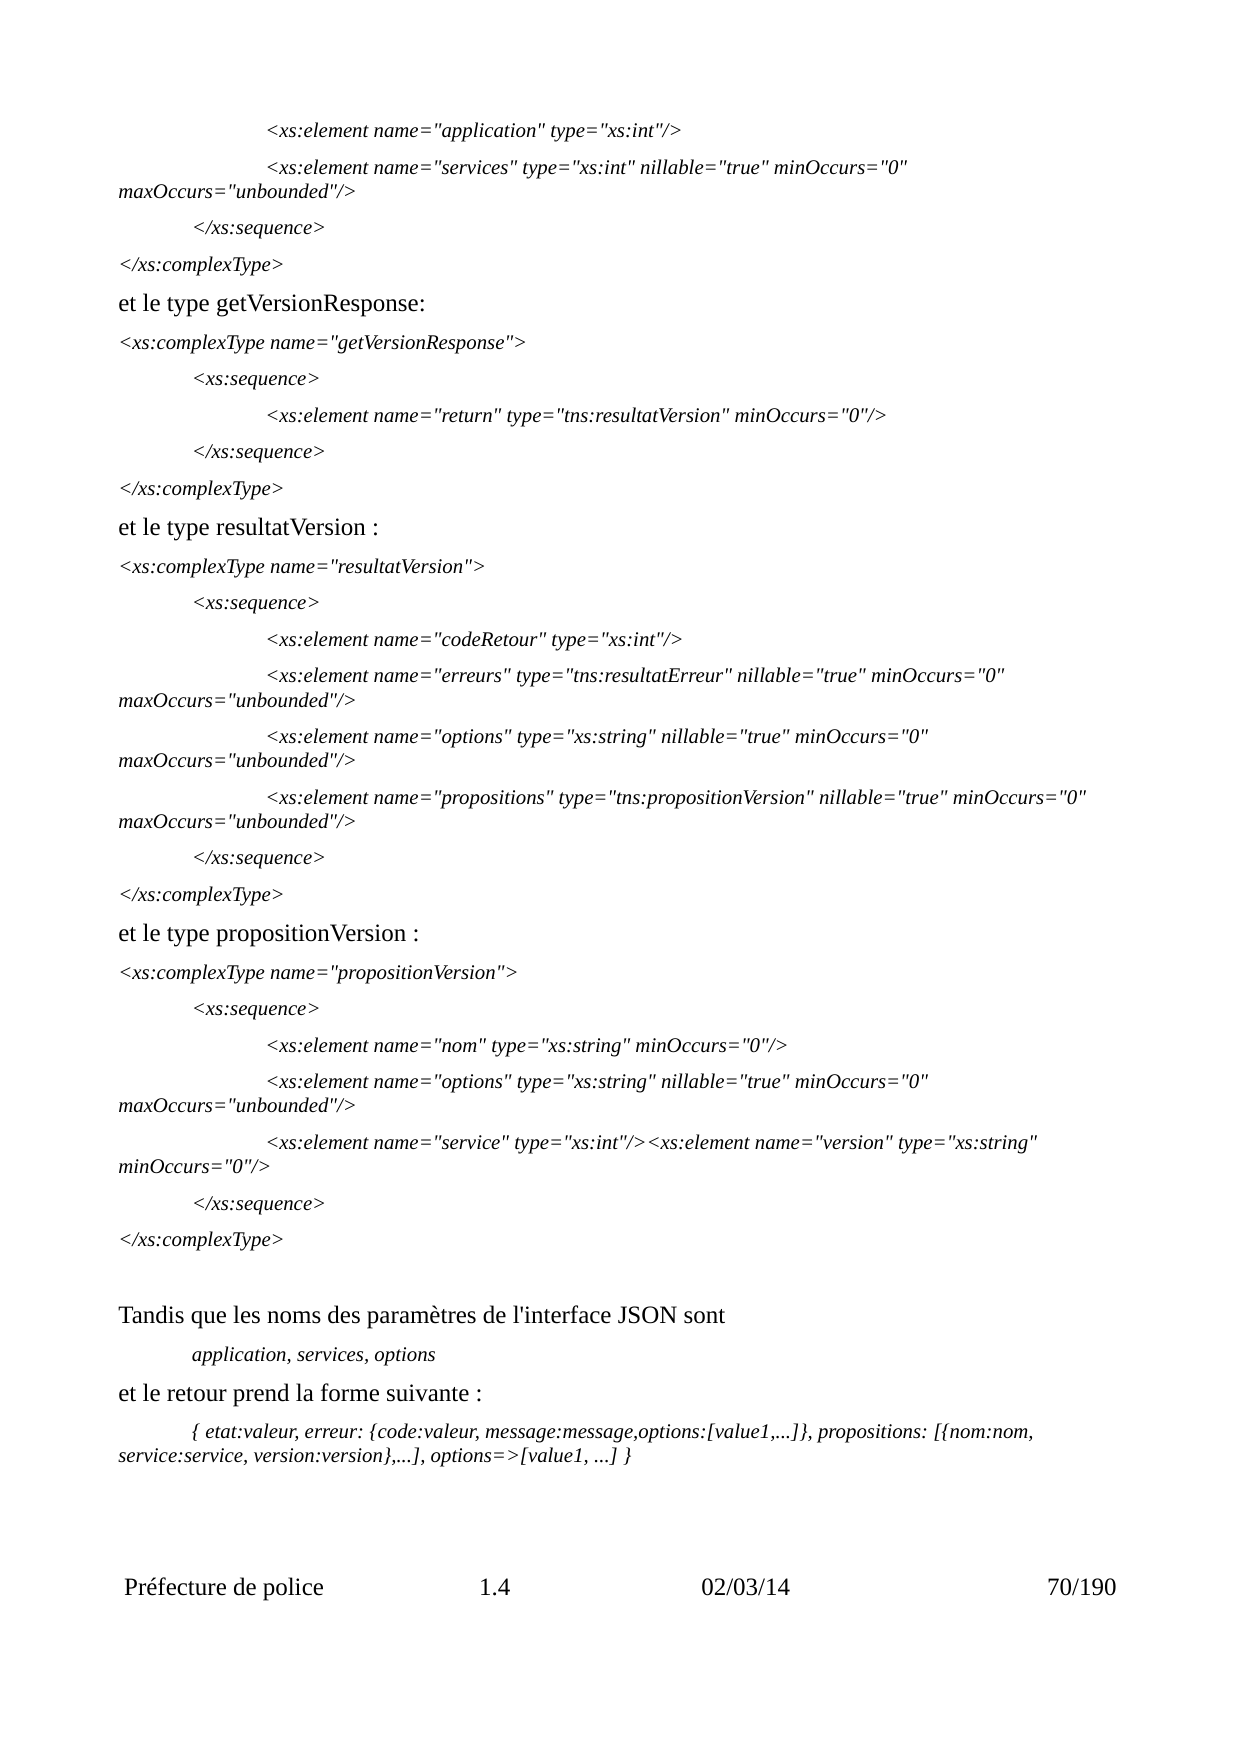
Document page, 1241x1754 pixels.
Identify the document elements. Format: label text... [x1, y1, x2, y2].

text { etat:valeur, erreur: {code:valeur, message:message,options:[value1,...]}, propositions: [{nom:nom, service:service, version:version},...], options=>[value1, ...] } [118, 1419, 1122, 1467]
text et le type propositionVersion : [118, 918, 1122, 947]
text </xs:complexType> [118, 882, 1122, 906]
text <xs:complexType name="propositionVersion"> [118, 960, 1122, 984]
text <xs:element name="erreurs" type="tns:resultatErreur" nillable="true" minOccurs="0" maxOccurs="unbounded"/> [118, 663, 1122, 712]
text et le type resultatVersion : [118, 512, 1122, 541]
text </xs:sequence> [118, 1191, 1122, 1215]
text <xs:element name="options" type="xs:string" nillable="true" minOccurs="0" maxOccurs="unbounded"/> [118, 1069, 1122, 1117]
text et le retour prend la forme suivante : [118, 1378, 1122, 1407]
text </xs:complexType> [118, 252, 1122, 276]
text <xs:complexType name="resultatVersion"> [118, 554, 1122, 578]
text <xs:element name="service" type="xs:int"/><xs:element name="version" type="xs:string" minOccurs="0"/> [118, 1130, 1122, 1178]
text <xs:element name="application" type="xs:int"/> [118, 118, 1122, 142]
text Tandis que les noms des paramètres de l'interface JSON sont [118, 1300, 1122, 1329]
text <xs:element name="services" type="xs:int" nillable="true" minOccurs="0" maxOccurs="unbounded"/> [118, 155, 1122, 203]
text et le type getVersionResponse: [118, 288, 1122, 317]
text <xs:sequence> [118, 590, 1122, 614]
text </xs:sequence> [118, 215, 1122, 239]
text <xs:element name="options" type="xs:string" nillable="true" minOccurs="0" maxOccurs="unbounded"/> [118, 724, 1122, 772]
text <xs:element name="nom" type="xs:string" minOccurs="0"/> [118, 1033, 1122, 1057]
text </xs:complexType> [118, 1227, 1122, 1251]
text </xs:sequence> [118, 845, 1122, 869]
text <xs:element name="propositions" type="tns:propositionVersion" nillable="true" minOccurs="0" maxOccurs="unbounded"/> [118, 785, 1122, 833]
text <xs:element name="codeRetour" type="xs:int"/> [118, 627, 1122, 651]
text application, services, options [118, 1342, 1122, 1366]
text <xs:element name="return" type="tns:resultatVersion" minOccurs="0"/> [118, 403, 1122, 427]
text <xs:sequence> [118, 996, 1122, 1020]
text </xs:sequence> [118, 439, 1122, 463]
text <xs:complexType name="getVersionResponse"> [118, 330, 1122, 354]
text </xs:complexType> [118, 476, 1122, 500]
text <xs:sequence> [118, 366, 1122, 390]
